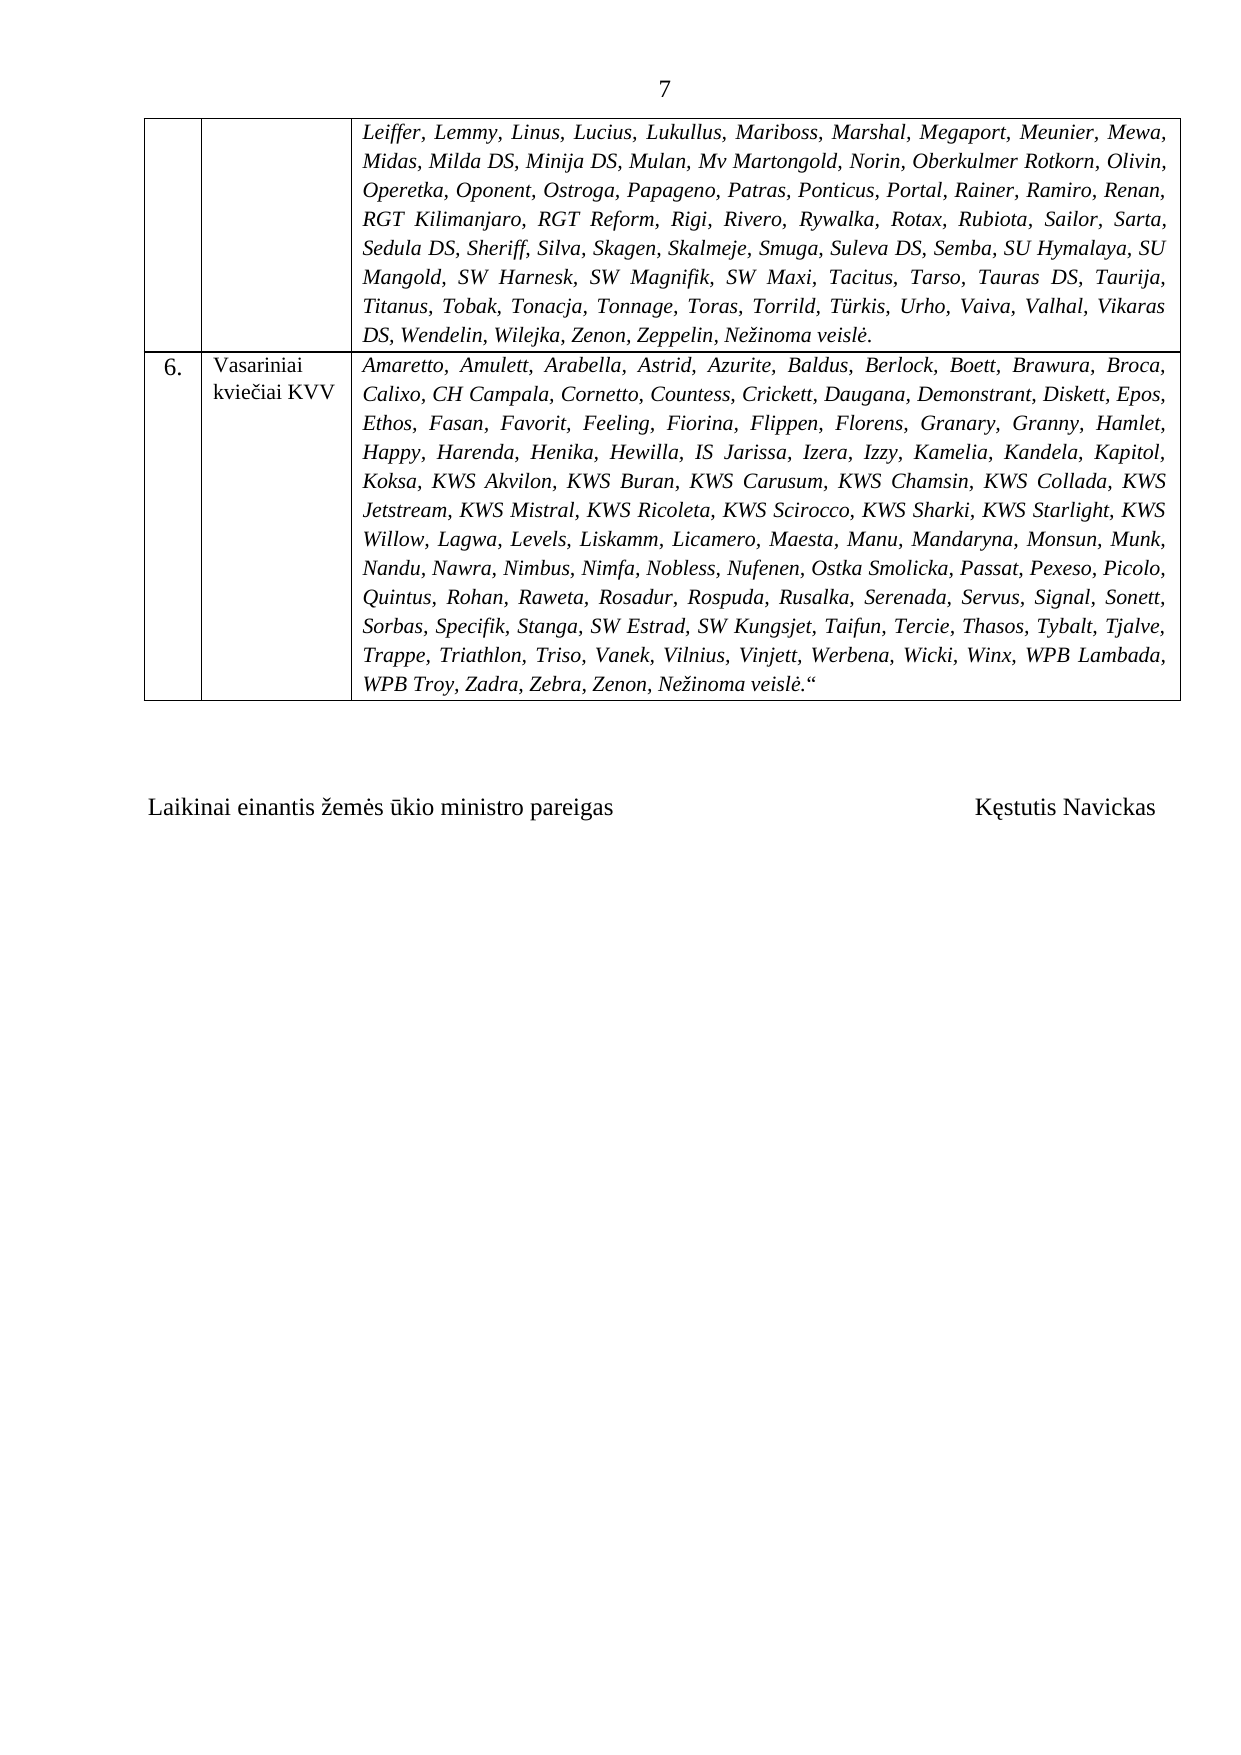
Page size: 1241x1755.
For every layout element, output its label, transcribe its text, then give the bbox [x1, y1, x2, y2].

table_cell Vasariniai kviečiai KVV [202, 353, 351, 700]
text Laikinai einantis žemės ūkio ministro pareigas Kęstutis Navickas [148, 792, 1181, 821]
table_header [145, 119, 201, 351]
table_header [202, 119, 351, 351]
table_header Leiffer, Lemmy, Linus, Lucius, Lukullus, Mariboss, Marshal, Megaport, Meunier, Mewa, Midas, Milda DS, Minija DS, Mulan, Mv Martongold, Norin, Oberkulmer Rotkorn, Olivin, Operetka, Oponent, Ostroga, Papageno, Patras, Ponticus, Portal, Rainer, Ramiro, Renan, RGT Kilimanjaro, RGT Reform, Rigi, Rivero, Rywalka, Rotax, Rubiota, Sailor, Sarta, Sedula DS, Sheriff, Silva, Skagen, Skalmeje, Smuga, Suleva DS, Semba, SU Hymalaya, SU Mangold, SW Harnesk, SW Magnifik, SW Maxi, Tacitus, Tarso, Tauras DS, Taurija, Titanus, Tobak, Tonacja, Tonnage, Toras, Torrild, Türkis, Urho, Vaiva, Valhal, Vikaras DS, Wendelin, Wilejka, Zenon, Zeppelin, Nežinoma veislė. [352, 119, 1180, 351]
table_cell Amaretto, Amulett, Arabella, Astrid, Azurite, Baldus, Berlock, Boett, Brawura, Broca, Calixo, CH Campala, Cornetto, Countess, Crickett, Daugana, Demonstrant, Diskett, Epos, Ethos, Fasan, Favorit, Feeling, Fiorina, Flippen, Florens, Granary, Granny, Hamlet, Happy, Harenda, Henika, Hewilla, IS Jarissa, Izera, Izzy, Kamelia, Kandela, Kapitol, Koksa, KWS Akvilon, KWS Buran, KWS Carusum, KWS Chamsin, KWS Collada, KWS Jetstream, KWS Mistral, KWS Ricoleta, KWS Scirocco, KWS Sharki, KWS Starlight, KWS Willow, Lagwa, Levels, Liskamm, Licamero, Maesta, Manu, Mandaryna, Monsun, Munk, Nandu, Nawra, Nimbus, Nimfa, Nobless, Nufenen, Ostka Smolicka, Passat, Pexeso, Picolo, Quintus, Rohan, Raweta, Rosadur, Rospuda, Rusalka, Serenada, Servus, Signal, Sonett, Sorbas, Specifik, Stanga, SW Estrad, SW Kungsjet, Taifun, Tercie, Thasos, Tybalt, Tjalve, Trappe, Triathlon, Triso, Vanek, Vilnius, Vinjett, Werbena, Wicki, Winx, WPB Lambada, WPB Troy, Zadra, Zebra, Zenon, Nežinoma veislė.“ [352, 353, 1180, 700]
table_cell 6. [145, 353, 201, 700]
